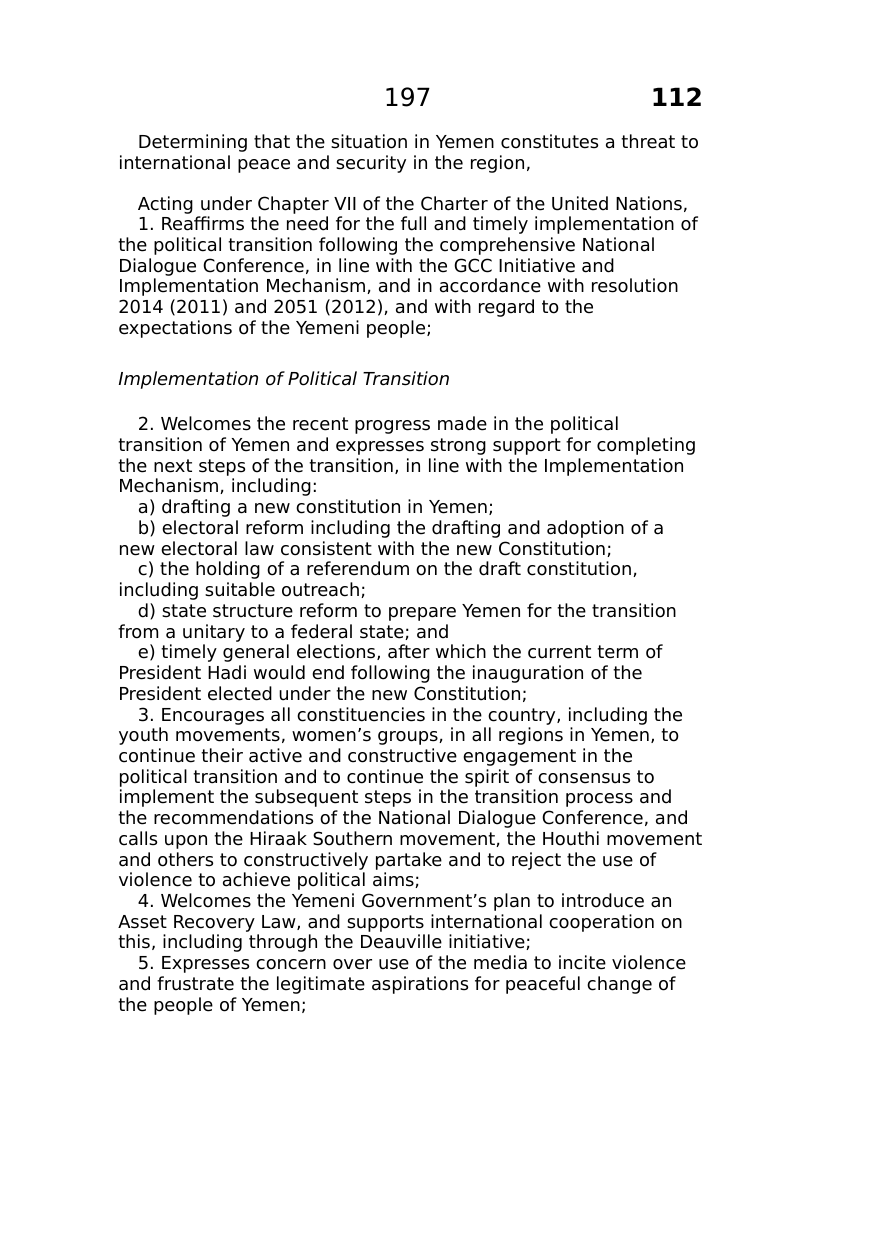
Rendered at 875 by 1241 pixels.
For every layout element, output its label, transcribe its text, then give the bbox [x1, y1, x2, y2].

text 4. Welcomes the Yemeni Government’s plan to introduce an Asset Recovery Law, and supports international cooperation on this, including through the Deauville initiative; [118, 891, 703, 953]
text 2. Welcomes the recent progress made in the political transition of Yemen and expresses strong support for completing the next steps of the transition, in line with the Implementation Mechanism, including: [118, 414, 703, 497]
text d) state structure reform to prepare Yemen for the transition from a unitary to a federal state; and [118, 601, 703, 642]
text Acting under Chapter VII of the Charter of the United Nations, [118, 193, 703, 214]
text e) timely general elections, after which the current term of President Hadi would end following the inauguration of the President elected under the new Constitution; [118, 642, 703, 704]
text Determining that the situation in Yemen constitutes a threat to international peace and security in the region, [118, 132, 703, 173]
text a) drafting a new constitution in Yemen; [118, 497, 703, 518]
subtitle Implementation of Political Transition [118, 368, 703, 389]
text 5. Expresses concern over use of the media to incite violence and frustrate the legitimate aspirations for peaceful change of the people of Yemen; [118, 953, 703, 1015]
text c) the holding of a referendum on the draft constitution, including suitable outreach; [118, 559, 703, 601]
text 3. Encourages all constituencies in the country, including the youth movements, women’s groups, in all regions in Yemen, to continue their active and constructive engagement in the political transition and to continue the spirit of consensus to implement the subsequent steps in the transition process and the recommendations of the National Dialogue Conference, and calls upon the Hiraak Southern movement, the Houthi movement and others to constructively partake and to reject the use of violence to achieve political aims; [118, 704, 703, 891]
text 1. Reaffirms the need for the full and timely implementation of the political transition following the comprehensive National Dialogue Conference, in line with the GCC Initiative and Implementation Mechanism, and in accordance with resolution 2014 (2011) and 2051 (2012), and with regard to the expectations of the Yemeni people; [118, 214, 703, 338]
text b) electoral reform including the drafting and adoption of a new electoral law consistent with the new Constitution; [118, 518, 703, 559]
